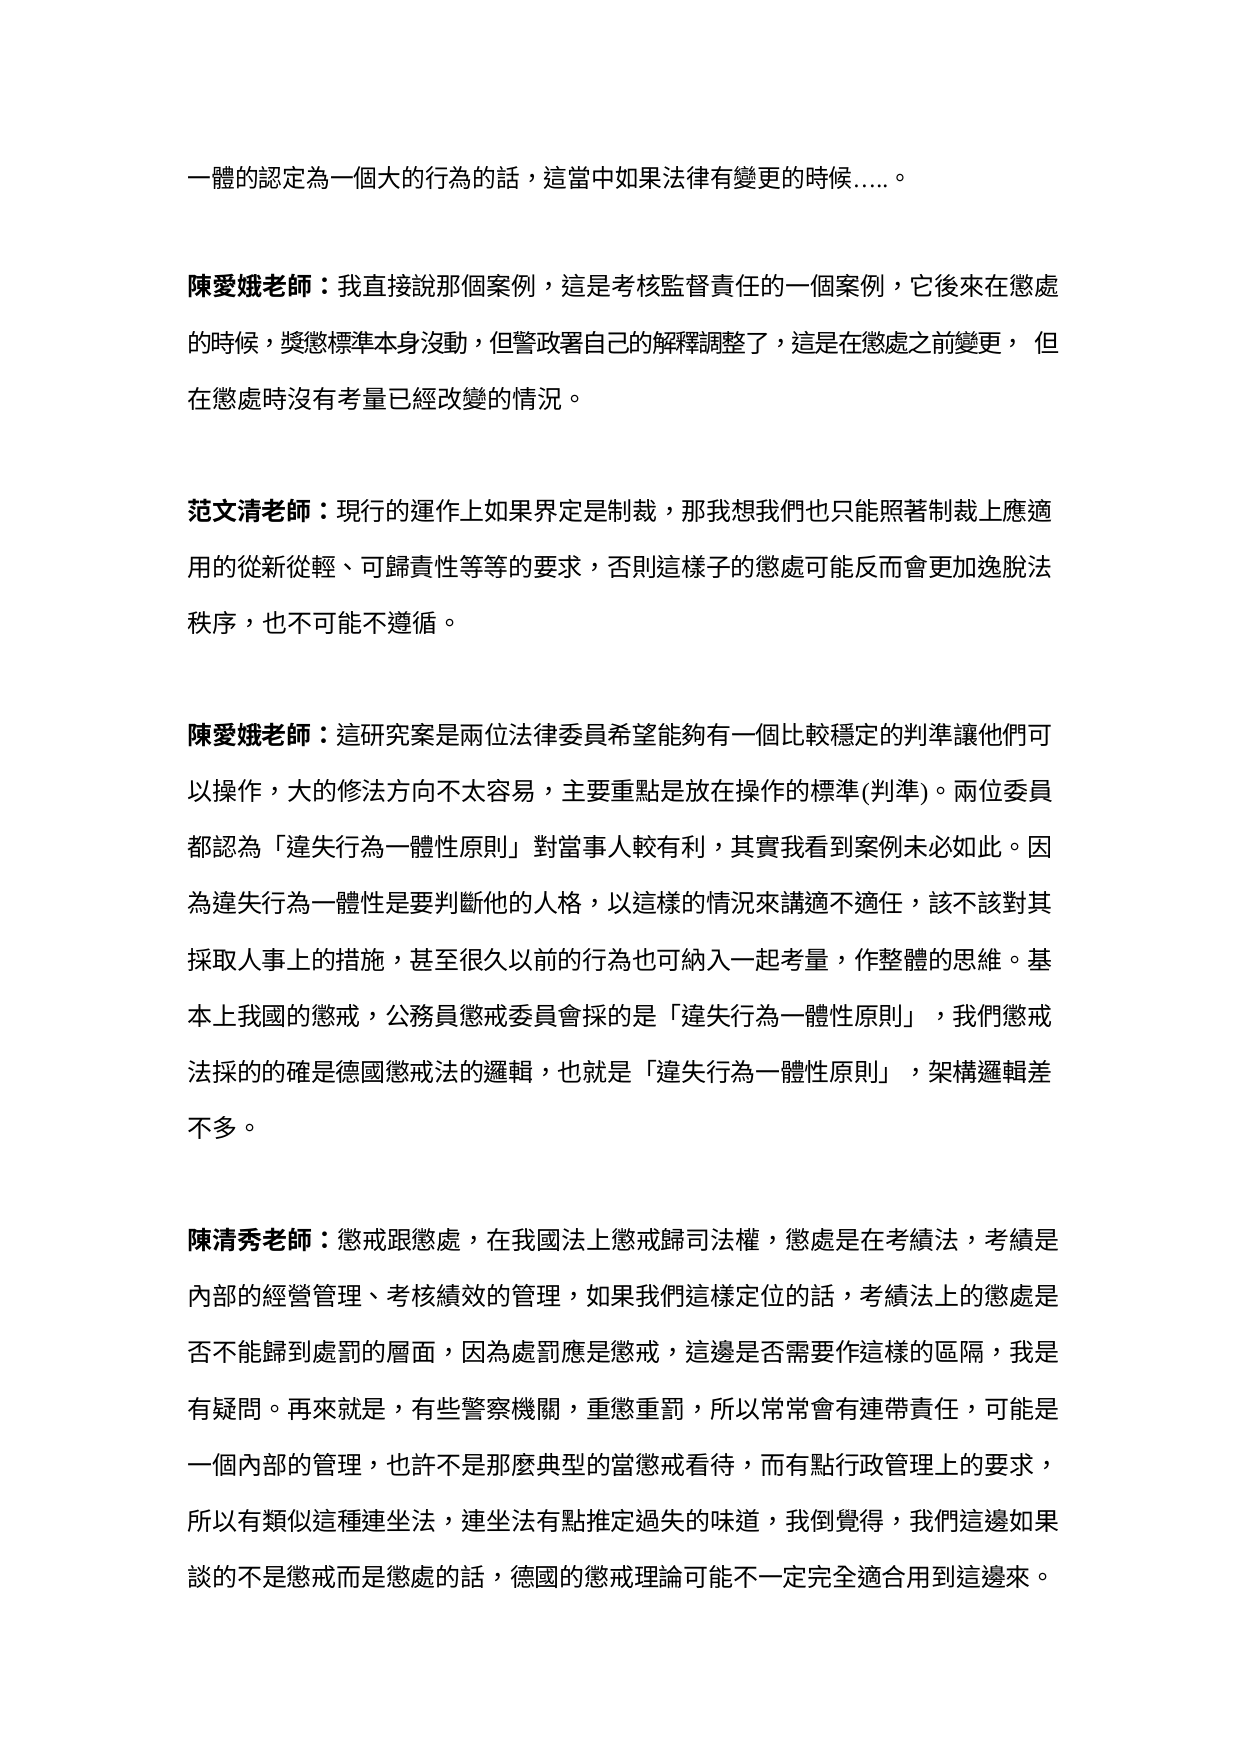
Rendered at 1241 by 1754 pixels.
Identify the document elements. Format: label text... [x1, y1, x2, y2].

text 陳愛娥老師：這研究案是兩位法律委員希望能夠有一個比較穩定的判準讓他們可以操作，大的修法方向不太容易，主要重點是放在操作的標準(判準)。兩位委員都認為「違失行為一體性原則」對當事人較有利，其實我看到案例未必如此。因為違失行為一體性是要判斷他的人格，以這樣的情況來講適不適任，該不該對其採取人事上的措施，甚至很久以前的行為也可納入一起考量，作整體的思維。基本上我國的懲戒，公務員懲戒委員會採的是「違失行為一體性原則」，我們懲戒法採的的確是德國懲戒法的邏輯，也就是「違失行為一體性原則」，架構邏輯差不多。 [187, 699, 1054, 1149]
text 一體的認定為一個大的行為的話，這當中如果法律有變更的時候…..。 [187, 161, 1096, 195]
text 范文清老師：現行的運作上如果界定是制裁，那我想我們也只能照著制裁上應適用的從新從輕、可歸責性等等的要求，否則這樣子的懲處可能反而會更加逸脫法秩序，也不可能不遵循。 [187, 475, 1054, 644]
text 陳愛娥老師：我直接說那個案例，這是考核監督責任的一個案例，它後來在懲處的時候，獎懲標準本身沒動，但警政署自己的解釋調整了，這是在懲處之前變更， 但在懲處時沒有考量已經改變的情況。 [187, 251, 1059, 419]
text 陳清秀老師：懲戒跟懲處，在我國法上懲戒歸司法權，懲處是在考績法，考績是內部的經營管理、考核績效的管理，如果我們這樣定位的話，考績法上的懲處是否不能歸到處罰的層面，因為處罰應是懲戒，這邊是否需要作這樣的區隔，我是有疑問。再來就是，有些警察機關，重懲重罰，所以常常會有連帶責任，可能是一個內部的管理，也許不是那麼典型的當懲戒看待，而有點行政管理上的要求， 所以有類似這種連坐法，連坐法有點推定過失的味道，我倒覺得，我們這邊如果談的不是懲戒而是懲處的話，德國的懲戒理論可能不一定完全適合用到這邊來。 [187, 1204, 1059, 1598]
